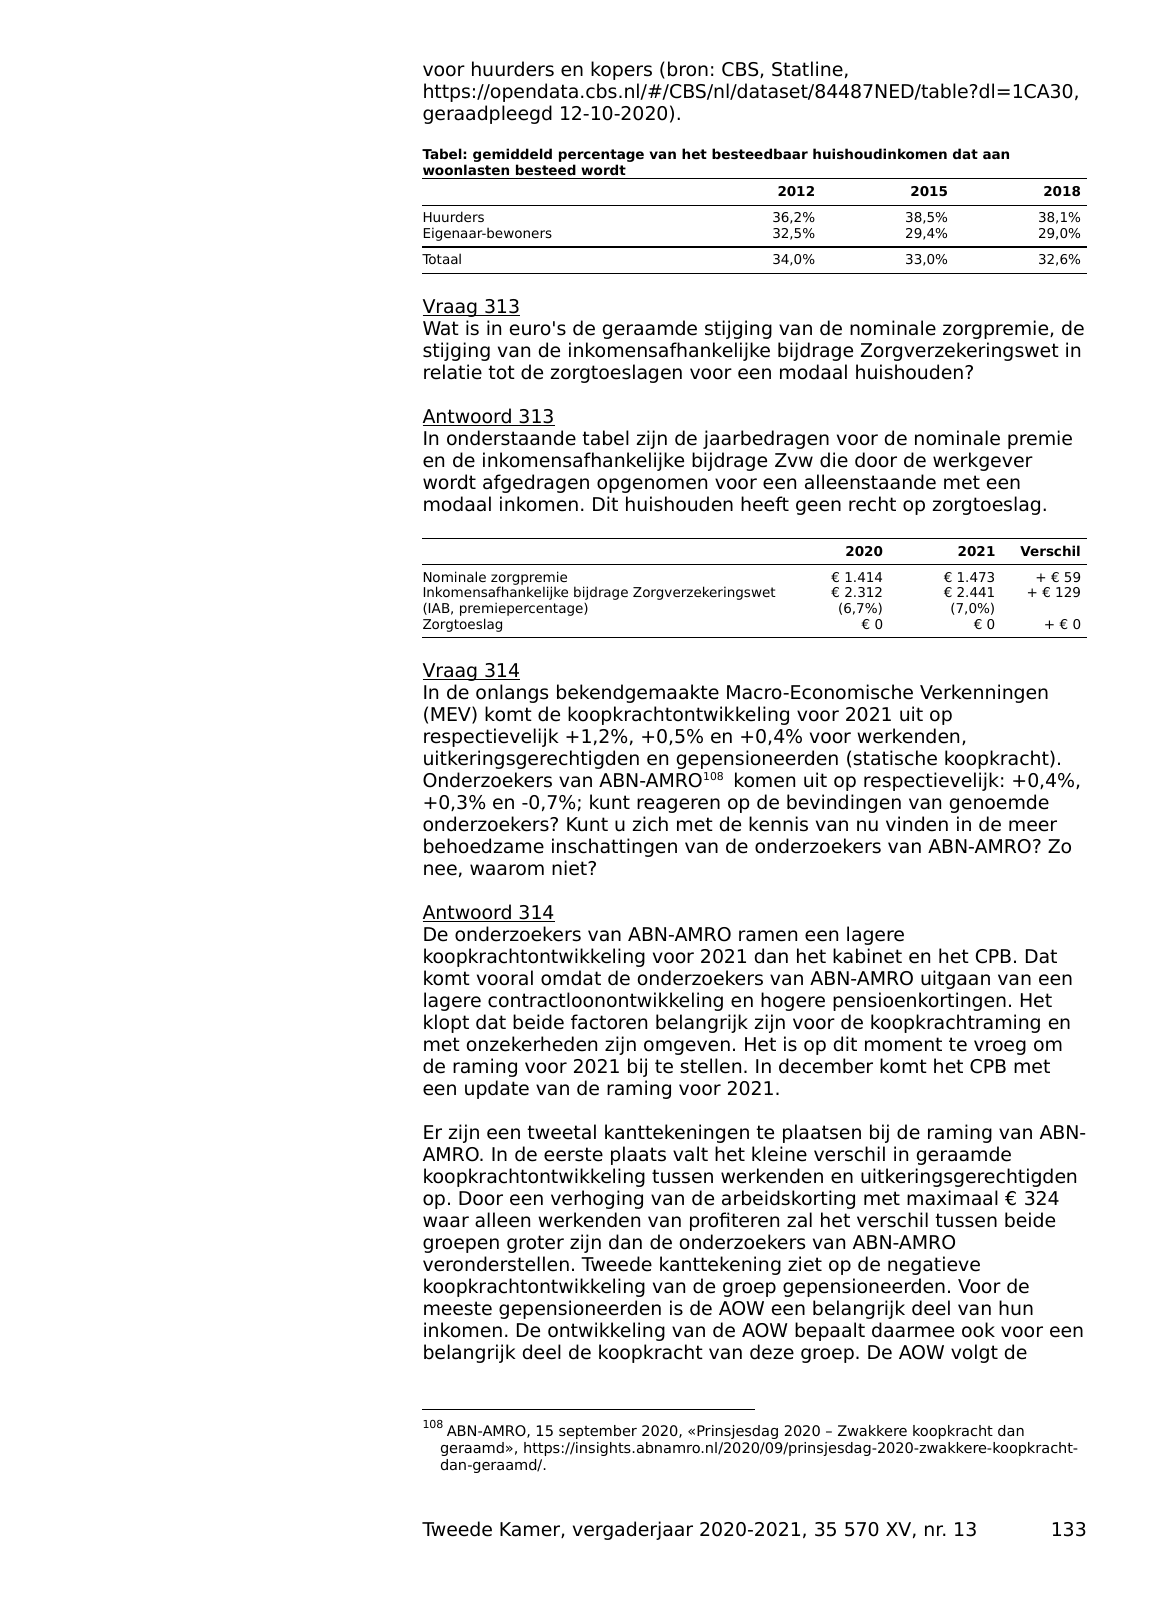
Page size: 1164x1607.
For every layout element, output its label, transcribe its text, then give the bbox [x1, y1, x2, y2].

table_cell € 0 [889, 617, 1001, 637]
table_cell € 1.414 [777, 565, 889, 585]
table_header Verschil [1001, 539, 1087, 564]
table_header Tabel: gemiddeld percentage van het besteedbaar huishoudinkomen dat aan woonlasten besteed wordt [422, 147, 1087, 178]
table_cell Eigenaar-bewoners [422, 226, 688, 246]
table_header 2021 [889, 539, 1001, 564]
text In onderstaande tabel zijn de jaarbedragen voor de nominale premie en de inkomensafhankelijke bijdrage Zvw die door de werkgever wordt afgedragen opgenomen voor een alleenstaande met een modaal inkomen. Dit huishouden heeft geen recht op zorgtoeslag. [422, 428, 1087, 516]
table_cell + € 129 [1001, 585, 1087, 617]
table_cell 32,5% [688, 226, 821, 246]
table_cell 2018 [954, 179, 1087, 204]
text Er zijn een tweetal kanttekeningen te plaatsen bij de raming van ABN-AMRO. In de eerste plaats valt het kleine verschil in geraamde koopkrachtontwikkeling tussen werkenden en uitkeringsgerechtigden op. Door een verhoging van de arbeidskorting met maximaal € 324 waar alleen werkenden van profiteren zal het verschil tussen beide groepen groter zijn dan de onderzoekers van ABN-AMRO veronderstellen. Tweede kanttekening ziet op de negatieve koopkrachtontwikkeling van de groep gepensioneerden. Voor de meeste gepensioneerden is de AOW een belangrijk deel van hun inkomen. De ontwikkeling van de AOW bepaalt daarmee ook voor een belangrijk deel de koopkracht van deze groep. De AOW volgt de [422, 1122, 1087, 1364]
table_cell Totaal [422, 248, 688, 272]
text De onderzoekers van ABN-AMRO ramen een lagere koopkrachtontwikkeling voor 2021 dan het kabinet en het CPB. Dat komt vooral omdat de onderzoekers van ABN-AMRO uitgaan van een lagere contractloonontwikkeling en hogere pensioenkortingen. Het klopt dat beide factoren belangrijk zijn voor de koopkrachtraming en met onzekerheden zijn omgeven. Het is op dit moment te vroeg om de raming voor 2021 bij te stellen. In december komt het CPB met een update van de raming voor 2021. [422, 924, 1087, 1100]
table_cell € 1.473 [889, 565, 1001, 585]
text ABN-AMRO, 15 september 2020, «Prinsjesdag 2020 – Zwakkere koopkracht dan geraamd», https://insights.abnamro.nl/2020/09/prinsjesdag-2020-zwakkere-koopkracht-dan-geraamd/. [422, 1418, 1087, 1474]
table_cell + € 59 [1001, 565, 1087, 585]
table_cell 2015 [821, 179, 954, 204]
table_cell Inkomensafhankelijke bijdrage Zorgverzekeringswet (IAB, premiepercentage) [422, 585, 777, 617]
text voor huurders en kopers (bron: CBS, Statline, https://opendata.cbs.nl/#/CBS/nl/dataset/84487NED/table?dl=1CA30, geraadpleegd 12-10-2020). [422, 59, 1087, 125]
table_header [422, 539, 777, 564]
text Antwoord 314 [422, 902, 1087, 924]
table_cell 29,0% [954, 226, 1087, 246]
text Vraag 314 [422, 660, 1087, 682]
text In de onlangs bekendgemaakte Macro-Economische Verkenningen (MEV) komt de koopkrachtontwikkeling voor 2021 uit op respectievelijk +1,2%, +0,5% en +0,4% voor werkenden, uitkeringsgerechtigden en gepensioneerden (statische koopkracht). Onderzoekers van ABN-AMRO komen uit op respectievelijk: +0,4%, +0,3% en -0,7%; kunt reageren op de bevindingen van genoemde onderzoekers? Kunt u zich met de kennis van nu vinden in de meer behoedzame inschattingen van de onderzoekers van ABN-AMRO? Zo nee, waarom niet? [422, 682, 1087, 880]
table_cell 38,1% [954, 206, 1087, 226]
text Wat is in euro's de geraamde stijging van de nominale zorgpremie, de stijging van de inkomensafhankelijke bijdrage Zorgverzekeringswet in relatie tot de zorgtoeslagen voor een modaal huishouden? [422, 318, 1087, 384]
table_cell + € 0 [1001, 617, 1087, 637]
table_cell Nominale zorgpremie [422, 565, 777, 585]
table_cell Zorgtoeslag [422, 617, 777, 637]
table_header 2020 [777, 539, 889, 564]
table_cell 29,4% [821, 226, 954, 246]
table_cell 2012 [688, 179, 821, 204]
table_cell [422, 179, 688, 204]
table_cell 38,5% [821, 206, 954, 226]
table_cell € 2.441 (7,0%) [889, 585, 1001, 617]
text Antwoord 313 [422, 406, 1087, 428]
table_cell € 0 [777, 617, 889, 637]
table_cell 33,0% [821, 248, 954, 272]
table_cell 36,2% [688, 206, 821, 226]
table_cell 32,6% [954, 248, 1087, 272]
table_cell Huurders [422, 206, 688, 226]
table_cell 34,0% [688, 248, 821, 272]
text Vraag 313 [422, 296, 1087, 318]
table_cell € 2.312 (6,7%) [777, 585, 889, 617]
